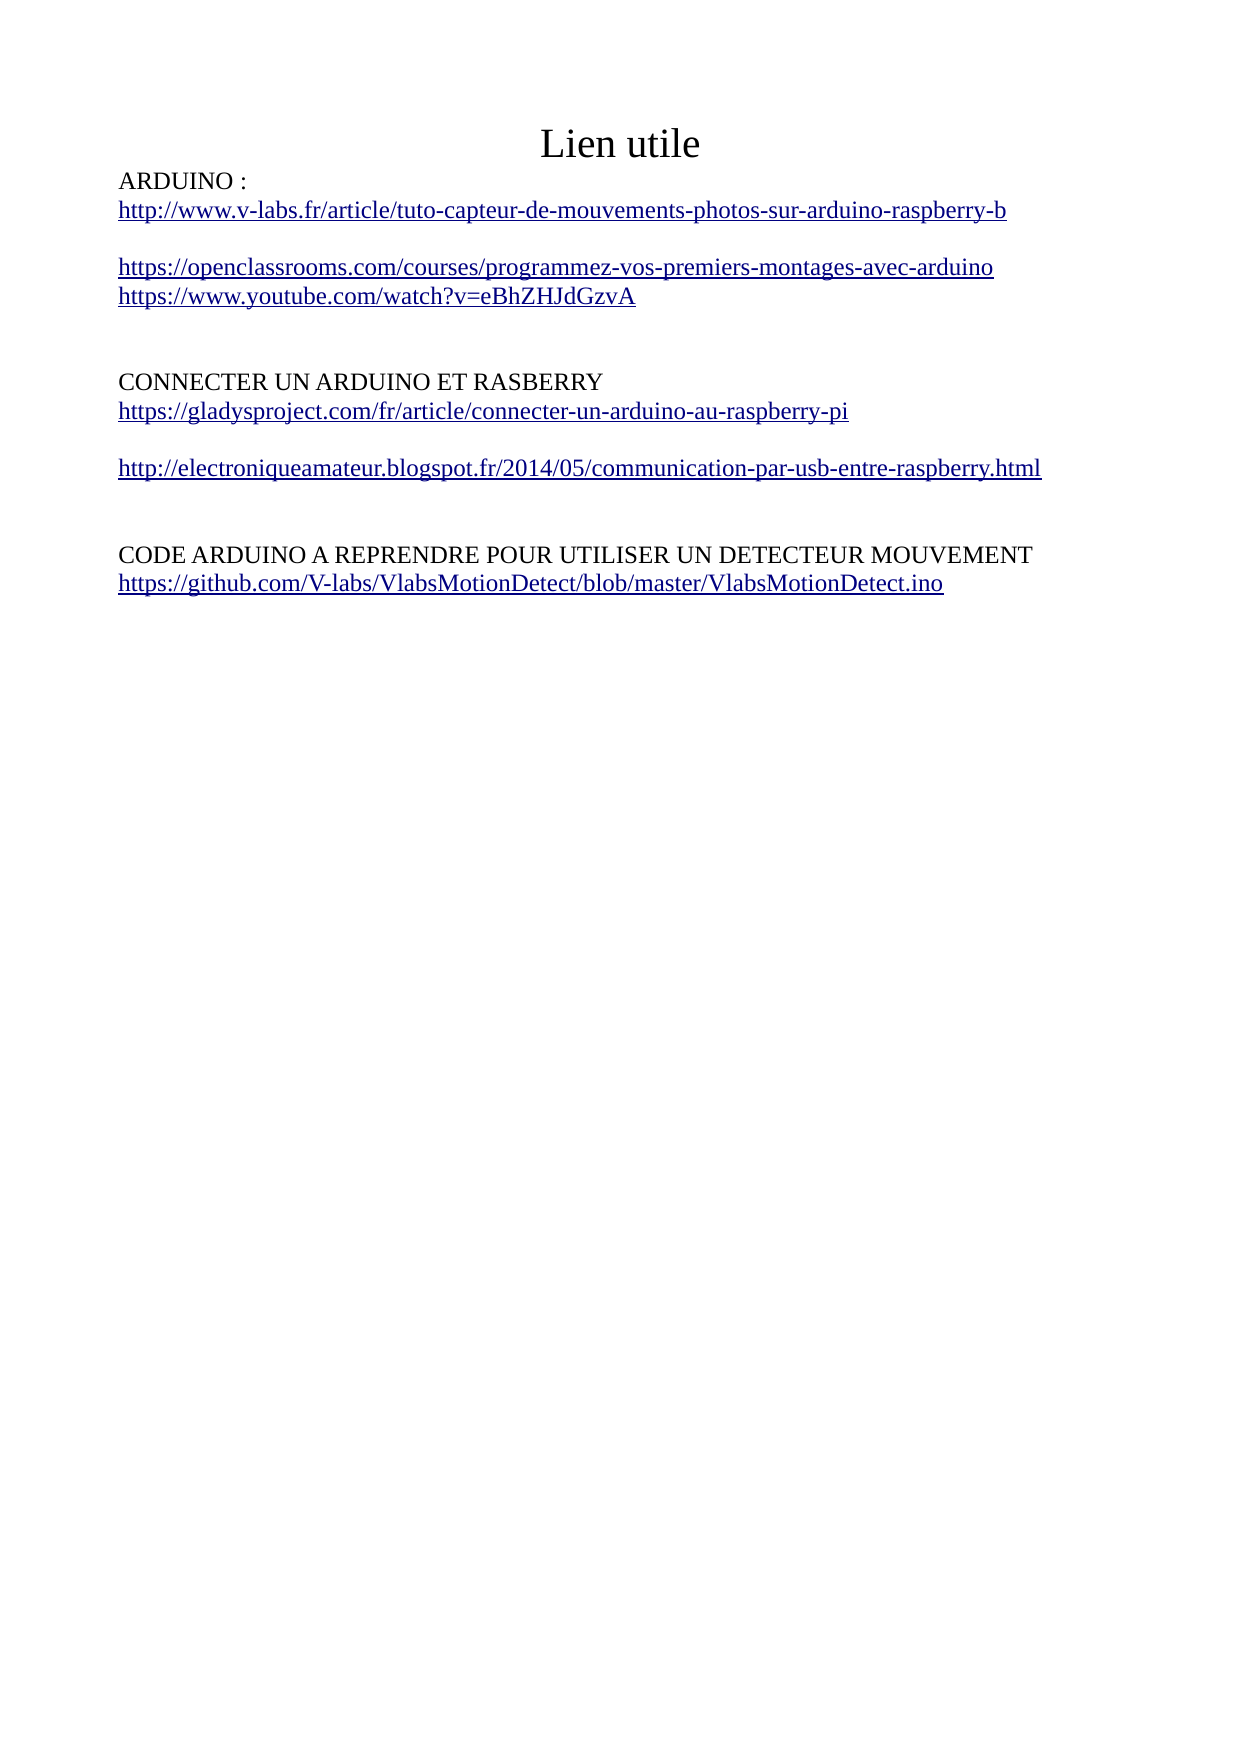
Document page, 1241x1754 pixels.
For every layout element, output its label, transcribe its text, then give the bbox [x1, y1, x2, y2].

text https://www.youtube.com/watch?v=eBhZHJdGzvA [118, 281, 1122, 310]
text ARDUINO : [118, 166, 1122, 195]
text Lien utile [118, 118, 1122, 166]
text http://electroniqueamateur.blogspot.fr/2014/05/communication-par-usb-entre-raspberry.html [118, 453, 1122, 482]
text https://gladysproject.com/fr/article/connecter-un-arduino-au-raspberry-pi [118, 396, 1122, 425]
text https://openclassrooms.com/courses/programmez-vos-premiers-montages-avec-arduino [118, 252, 1122, 281]
text http://www.v-labs.fr/article/tuto-capteur-de-mouvements-photos-sur-arduino-raspberry-b [118, 195, 1122, 223]
text CONNECTER UN ARDUINO ET RASBERRY [118, 367, 1122, 396]
text CODE ARDUINO A REPRENDRE POUR UTILISER UN DETECTEUR MOUVEMENT [118, 540, 1122, 568]
text https://github.com/V-labs/VlabsMotionDetect/blob/master/VlabsMotionDetect.ino [118, 568, 1122, 597]
